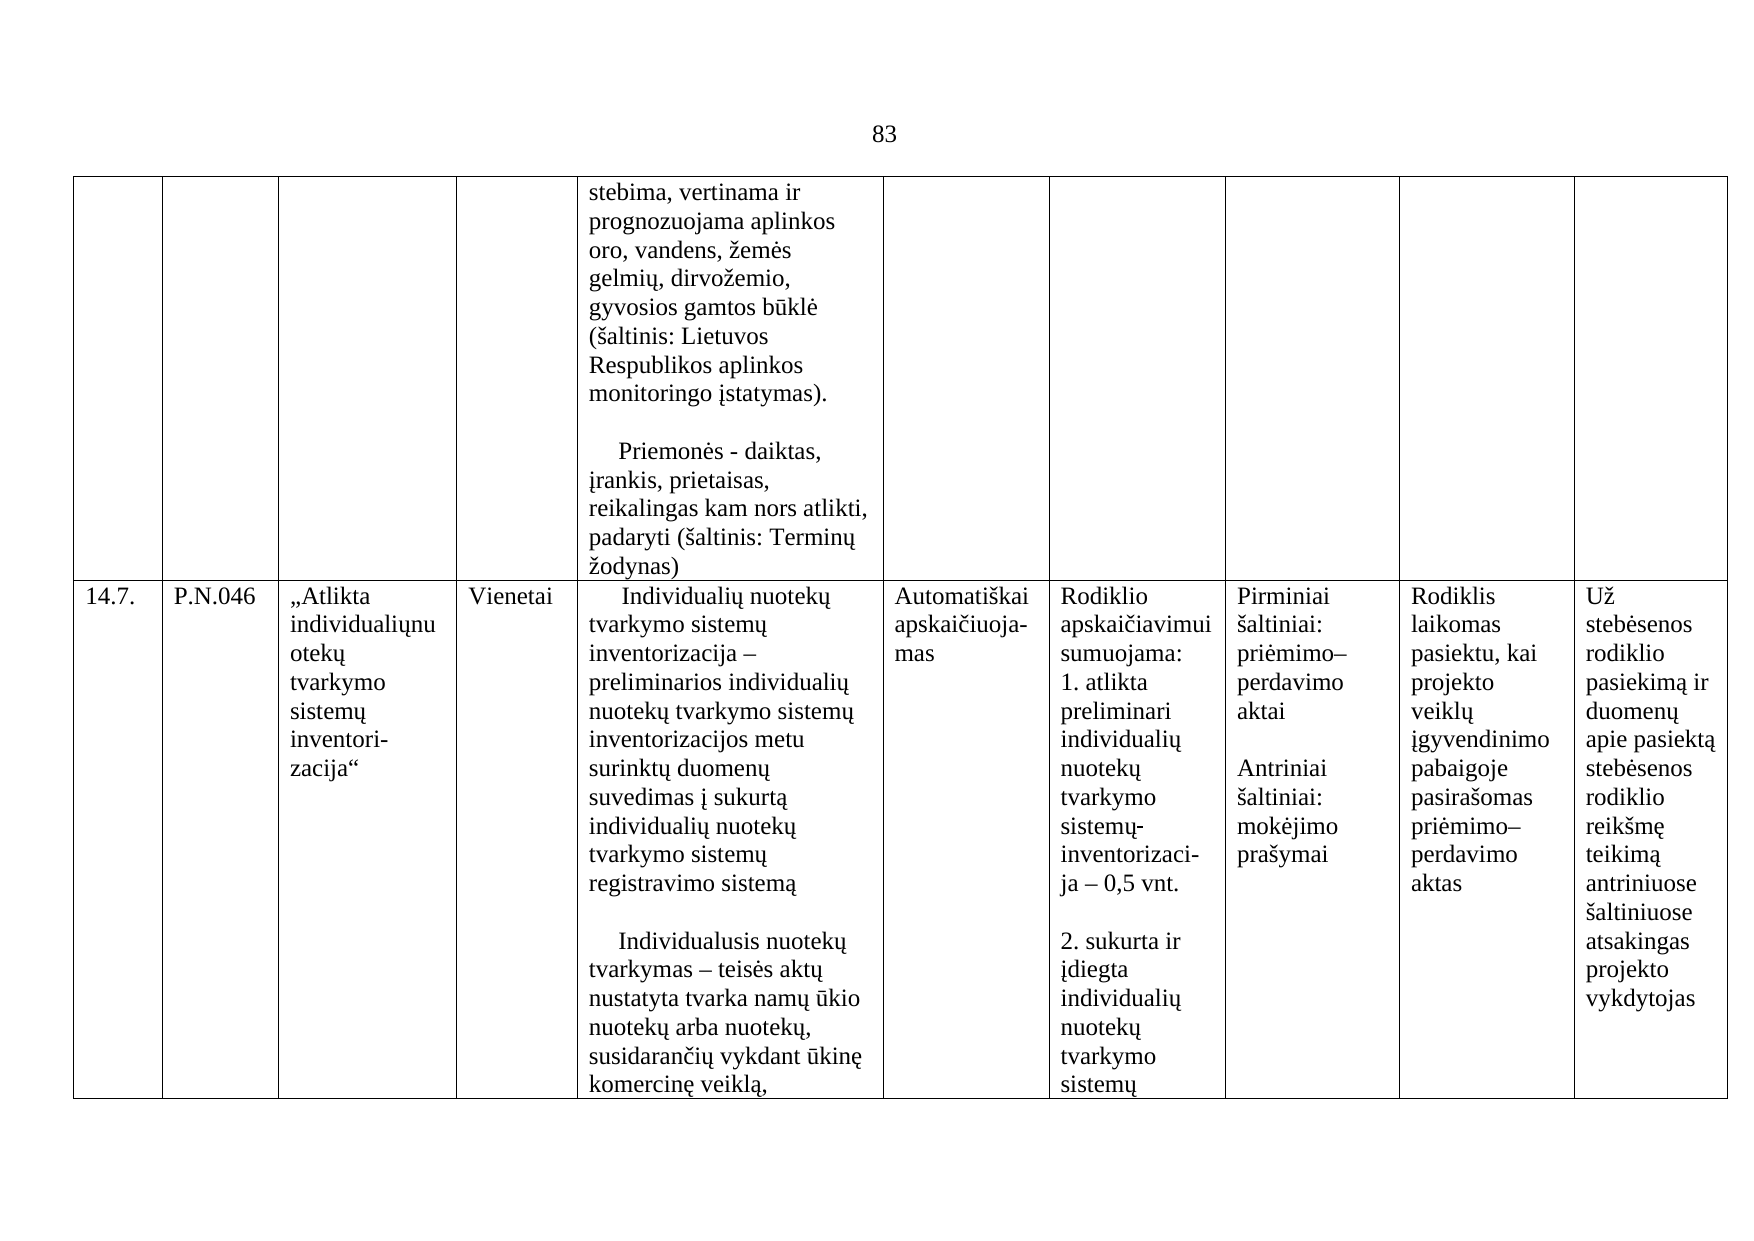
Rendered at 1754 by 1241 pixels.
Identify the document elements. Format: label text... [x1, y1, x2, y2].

table_cell [279, 177, 456, 580]
table_cell Rodiklio apskaičiavimui sumuojama: 1. atlikta preliminari individualių nuotekų tvarkymo sistemų inventorizaci-ja – 0,5 vnt. 2. sukurta ir įdiegta individualių nuotekų tvarkymo sistemų [1050, 581, 1225, 1098]
table_cell Rodiklis laikomas pasiektu, kai projekto veiklų įgyvendinimo pabaigoje pasirašomas priėmimo–perdavimo aktas [1400, 581, 1574, 1098]
table_cell [457, 177, 577, 580]
table_cell [1226, 177, 1399, 580]
table_cell „Atlikta individualiųnuotekų tvarkymo sistemų inventori-zacija“ [279, 581, 456, 1098]
table_cell [1400, 177, 1574, 580]
table_cell [163, 177, 278, 580]
table_cell P.N.046 [163, 581, 278, 1098]
table_cell [1050, 177, 1225, 580]
table_cell [74, 177, 162, 580]
table_cell Individualių nuotekų tvarkymo sistemų inventorizacija – preliminarios individualių nuotekų tvarkymo sistemų inventorizacijos metu surinktų duomenų suvedimas į sukurtą individualių nuotekų tvarkymo sistemų registravimo sistemą Individualusis nuotekų tvarkymas – teisės aktų nustatyta tvarka namų ūkio nuotekų arba nuotekų, susidarančių vykdant ūkinę komercinę veiklą, [578, 581, 883, 1098]
table_cell Automatiškai apskaičiuoja-mas [884, 581, 1049, 1098]
table_cell [1575, 177, 1727, 580]
table_cell stebima, vertinama ir prognozuojama aplinkos oro, vandens, žemės gelmių, dirvožemio, gyvosios gamtos būklė (šaltinis: Lietuvos Respublikos aplinkos monitoringo įstatymas). Priemonės - daiktas, įrankis, prietaisas, reikalingas kam nors atlikti, padaryti (šaltinis: Terminų žodynas) [578, 177, 883, 580]
table_cell [884, 177, 1049, 580]
table_cell 14.7. [74, 581, 162, 1098]
table_cell Už stebėsenos rodiklio pasiekimą ir duomenų apie pasiektą stebėsenos rodiklio reikšmę teikimą antriniuose šaltiniuose atsakingas projekto vykdytojas [1575, 581, 1727, 1098]
table_cell Vienetai [457, 581, 577, 1098]
table_cell Pirminiai šaltiniai: priėmimo–perdavimo aktai Antriniai šaltiniai: mokėjimo prašymai [1226, 581, 1399, 1098]
